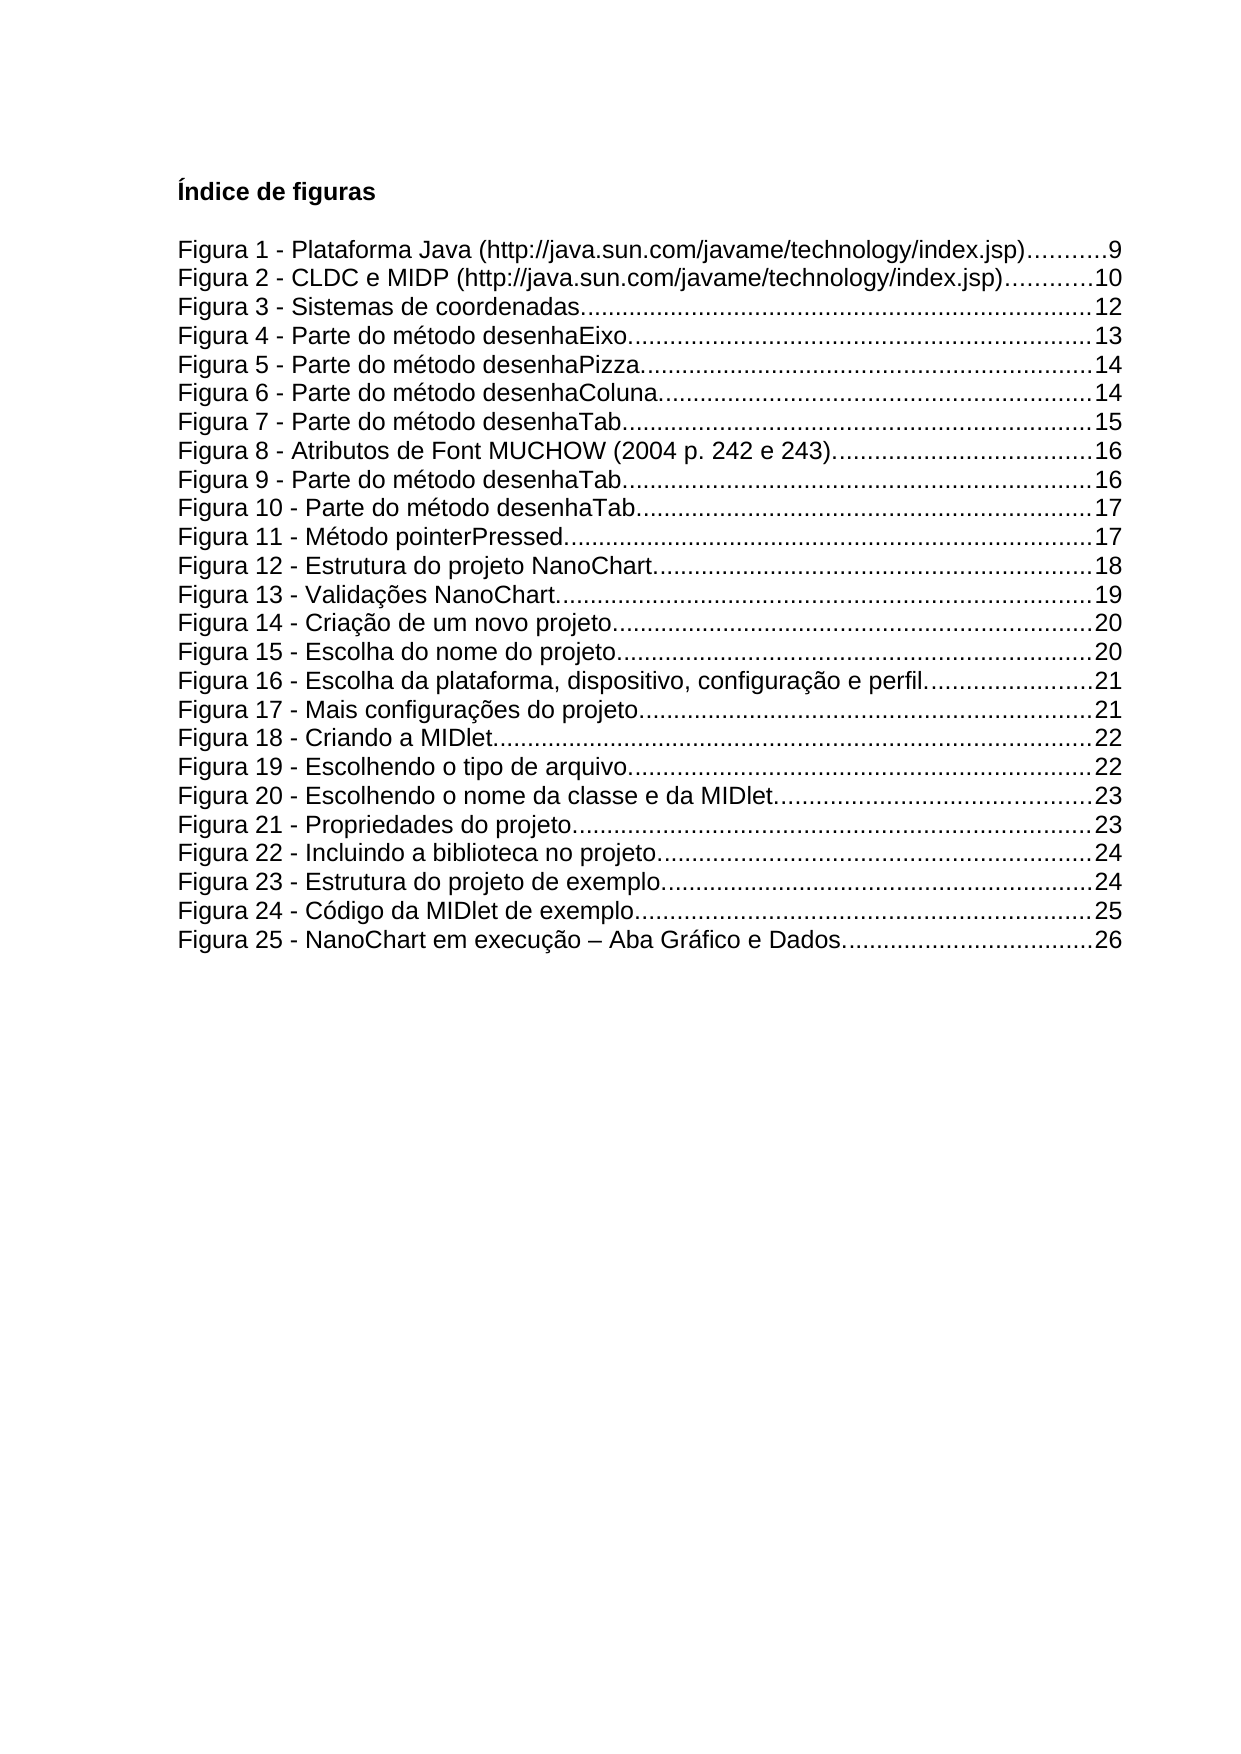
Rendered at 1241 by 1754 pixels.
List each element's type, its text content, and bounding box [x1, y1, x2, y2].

text Figura 3 - Sistemas de coordenadas. 12 [177, 292, 1122, 321]
text Figura 25 - NanoChart em execução – Aba Gráfico e Dados. 26 [177, 925, 1122, 953]
text Figura 19 - Escolhendo o tipo de arquivo. 22 [177, 752, 1122, 781]
text Figura 7 - Parte do método desenhaTab. 15 [177, 407, 1122, 436]
text Figura 13 - Validações NanoChart. 19 [177, 580, 1122, 608]
text Figura 18 - Criando a MIDlet. 22 [177, 723, 1122, 752]
text Figura 12 - Estrutura do projeto NanoChart. 18 [177, 551, 1122, 580]
text Figura 20 - Escolhendo o nome da classe e da MIDlet. 23 [177, 781, 1122, 810]
text Figura 23 - Estrutura do projeto de exemplo. 24 [177, 867, 1122, 896]
text Figura 14 - Criação de um novo projeto. 20 [177, 608, 1122, 637]
text Figura 9 - Parte do método desenhaTab. 16 [177, 465, 1122, 493]
text Figura 21 - Propriedades do projeto. 23 [177, 810, 1122, 838]
text Figura 22 - Incluindo a biblioteca no projeto. 24 [177, 838, 1122, 867]
text Figura 2 - CLDC e MIDP (http://java.sun.com/javame/technology/index.jsp) 10 [177, 263, 1122, 292]
text Figura 8 - Atributos de Font MUCHOW (2004 p. 242 e 243). 16 [177, 436, 1122, 465]
text Figura 4 - Parte do método desenhaEixo. 13 [177, 321, 1122, 350]
text Figura 24 - Código da MIDlet de exemplo. 25 [177, 896, 1122, 925]
text Figura 6 - Parte do método desenhaColuna. 14 [177, 378, 1122, 407]
text Figura 15 - Escolha do nome do projeto. 20 [177, 637, 1122, 666]
text Figura 16 - Escolha da plataforma, dispositivo, configuração e perfil. 21 [177, 666, 1122, 695]
text Figura 17 - Mais configurações do projeto. 21 [177, 695, 1122, 723]
text Figura 11 - Método pointerPressed. 17 [177, 522, 1122, 551]
text Figura 10 - Parte do método desenhaTab. 17 [177, 493, 1122, 522]
text Figura 1 - Plataforma Java (http://java.sun.com/javame/technology/index.jsp) 9 [177, 235, 1122, 263]
text Figura 5 - Parte do método desenhaPizza. 14 [177, 350, 1122, 378]
subtitle Índice de figuras [177, 177, 1122, 206]
